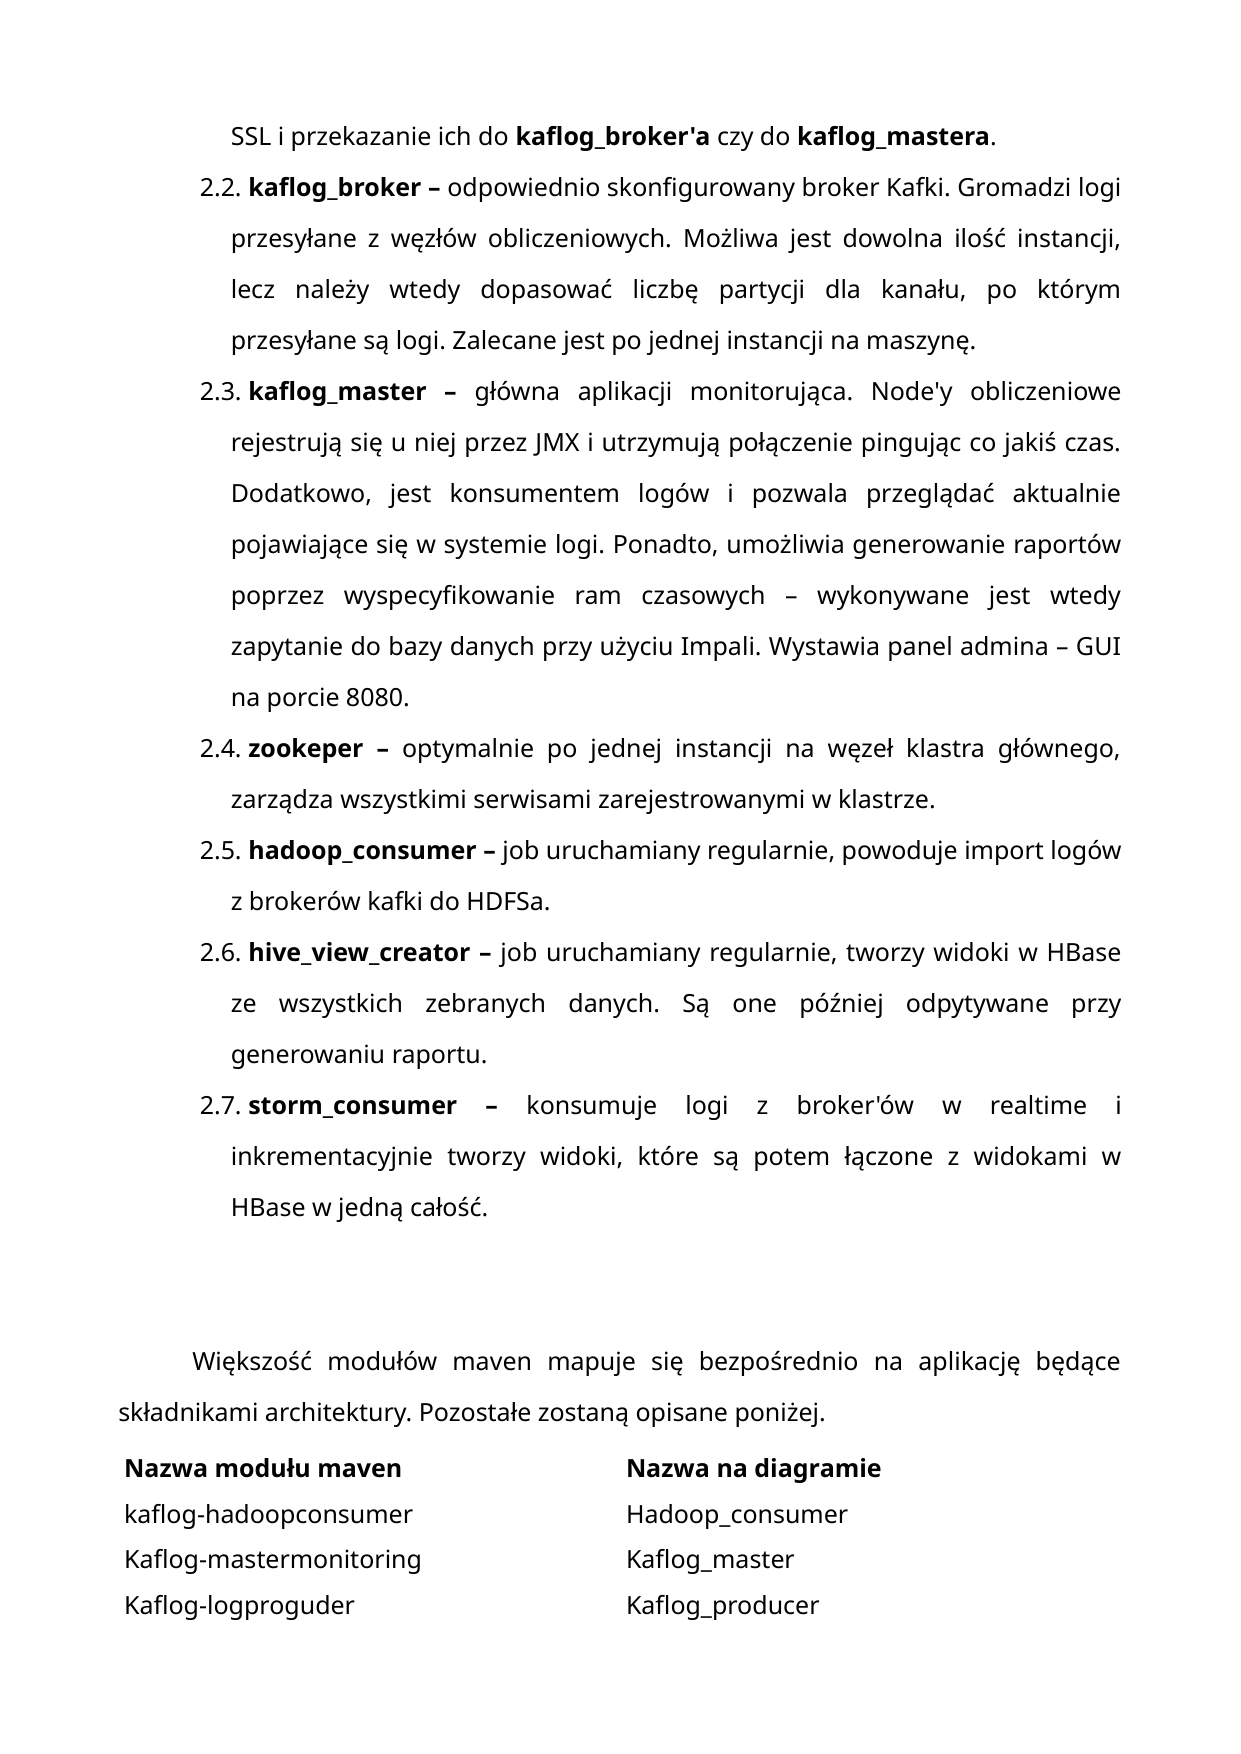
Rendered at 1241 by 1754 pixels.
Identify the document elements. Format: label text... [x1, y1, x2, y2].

table_cell Kaflog_master [620, 1536, 1122, 1582]
list hadoop_consumer – job uruchamiany regularnie, powoduje import logów z brokerów kafki do HDFSa. [193, 833, 1122, 918]
list zookeper – optymalnie po jednej instancji na węzeł klastra głównego, zarządza wszystkimi serwisami zarejestrowanymi w klastrze. [193, 731, 1122, 816]
list kaflog_master – główna aplikacji monitorująca. Node'y obliczeniowe rejestrują się u niej przez JMX i utrzymują połączenie pingując co jakiś czas. Dodatkowo, jest konsumentem logów i pozwala przeglądać aktualnie pojawiające się w systemie logi. Ponadto, umożliwia generowanie raportów poprzez wyspecyfikowanie ram czasowych – wykonywane jest wtedy zapytanie do bazy danych przy użyciu Impali. Wystawia panel admina – GUI na porcie 8080. [193, 373, 1122, 714]
table_cell Hadoop_consumer [620, 1491, 1122, 1536]
table_cell Kaflog_producer [620, 1582, 1122, 1627]
table_header Nazwa modułu maven [118, 1445, 620, 1491]
list kaflog_broker – odpowiednio skonfigurowany broker Kafki. Gromadzi logi przesyłane z węzłów obliczeniowych. Możliwa jest dowolna ilość instancji, lecz należy wtedy dopasować liczbę partycji dla kanału, po którym przesyłane są logi. Zalecane jest po jednej instancji na maszynę. [193, 169, 1122, 356]
list SSL i przekazanie ich do kaflog_broker'a czy do kaflog_mastera. [193, 118, 1122, 152]
text Większość modułów maven mapuje się bezpośrednio na aplikację będące składnikami architektury. Pozostałe zostaną opisane poniżej. [118, 1343, 1122, 1428]
table_header Nazwa na diagramie [620, 1445, 1122, 1491]
table_cell Kaflog-logproguder [118, 1582, 620, 1627]
list storm_consumer – konsumuje logi z broker'ów w realtime i inkrementacyjnie tworzy widoki, które są potem łączone z widokami w HBase w jedną całość. [193, 1088, 1122, 1224]
list hive_view_creator – job uruchamiany regularnie, tworzy widoki w HBase ze wszystkich zebranych danych. Są one później odpytywane przy generowaniu raportu. [193, 935, 1122, 1071]
table_cell kaflog-hadoopconsumer [118, 1491, 620, 1536]
table_cell Kaflog-mastermonitoring [118, 1536, 620, 1582]
